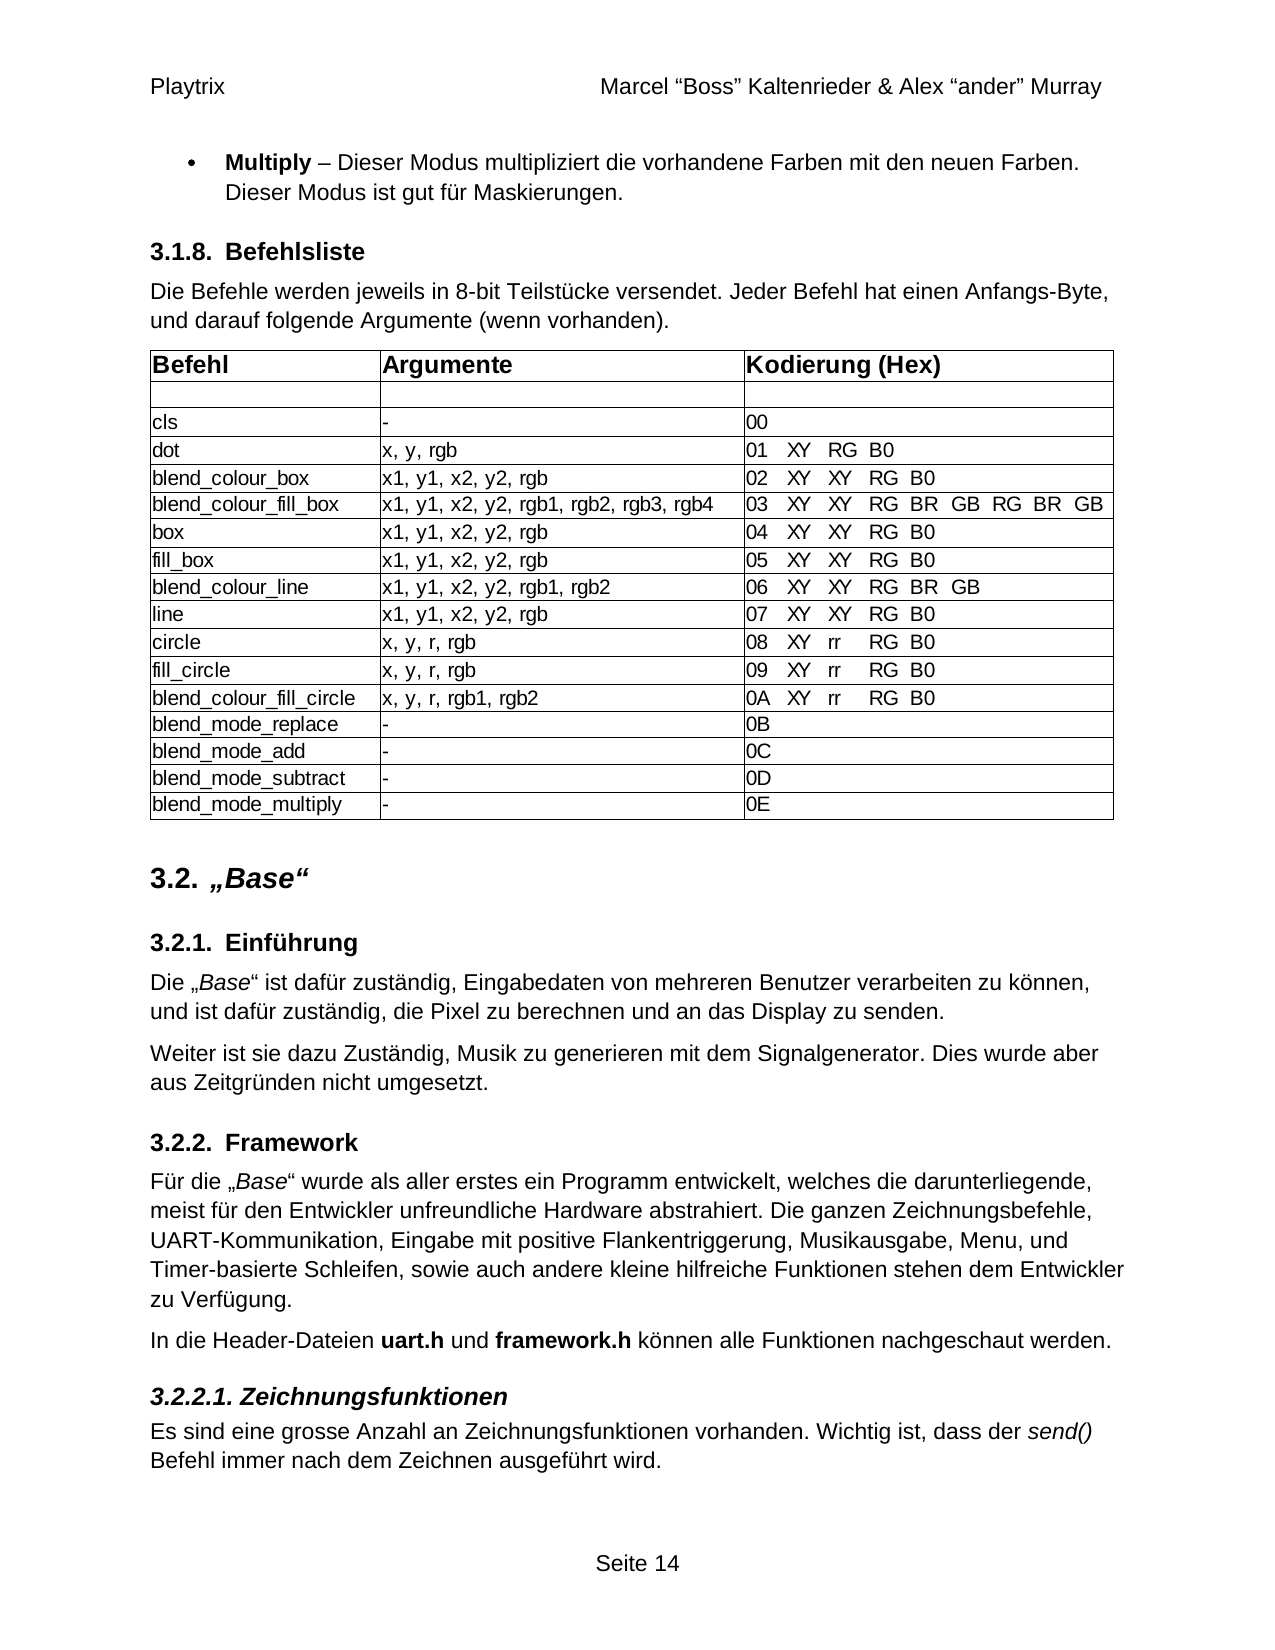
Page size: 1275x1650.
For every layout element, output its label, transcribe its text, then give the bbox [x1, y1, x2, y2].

text Die Befehle werden jeweils in 8-bit Teilstücke versendet. Jeder Befehl hat einen Anfangs-Byte, und darauf folgende Argumente (wenn vorhanden). [150, 278, 1125, 333]
list Multiply – Dieser Modus multipliziert die vorhandene Farben mit den neuen Farben. Dieser Modus ist gut für Maskierungen. [187, 150, 1125, 205]
subtitle „Base“ [150, 862, 1125, 895]
subtitle Framework [150, 1128, 1125, 1156]
text Weiter ist sie dazu Zuständig, Musik zu generieren mit dem Signalgenerator. Dies wurde aber aus Zeitgründen nicht umgesetzt. [150, 1040, 1125, 1095]
subtitle Befehlsliste [150, 238, 1125, 266]
text Die „Base“ ist dafür zuständig, Eingabedaten von mehreren Benutzer verarbeiten zu können, und ist dafür zuständig, die Pixel zu berechnen und an das Display zu senden. [150, 969, 1125, 1024]
text Es sind eine grosse Anzahl an Zeichnungsfunktionen vorhanden. Wichtig ist, dass der send() Befehl immer nach dem Zeichnen ausgeführt wird. [150, 1419, 1125, 1474]
subtitle Einführung [150, 929, 1125, 957]
text Für die „Base“ wurde als aller erstes ein Programm entwickelt, welches die darunterliegende, meist für den Entwickler unfreundliche Hardware abstrahiert. Die ganzen Zeichnungsbefehle, UART-Kommunikation, Eingabe mit positive Flankentriggerung, Musikausgabe, Menu, und Timer-basierte Schleifen, sowie auch andere kleine hilfreiche Funktionen stehen dem Entwickler zu Verfügung. [150, 1169, 1125, 1312]
text In die Header-Dateien uart.h und framework.h können alle Funktionen nachgeschaut werden. [150, 1328, 1125, 1354]
subtitle Zeichnungsfunktionen [150, 1382, 1125, 1410]
